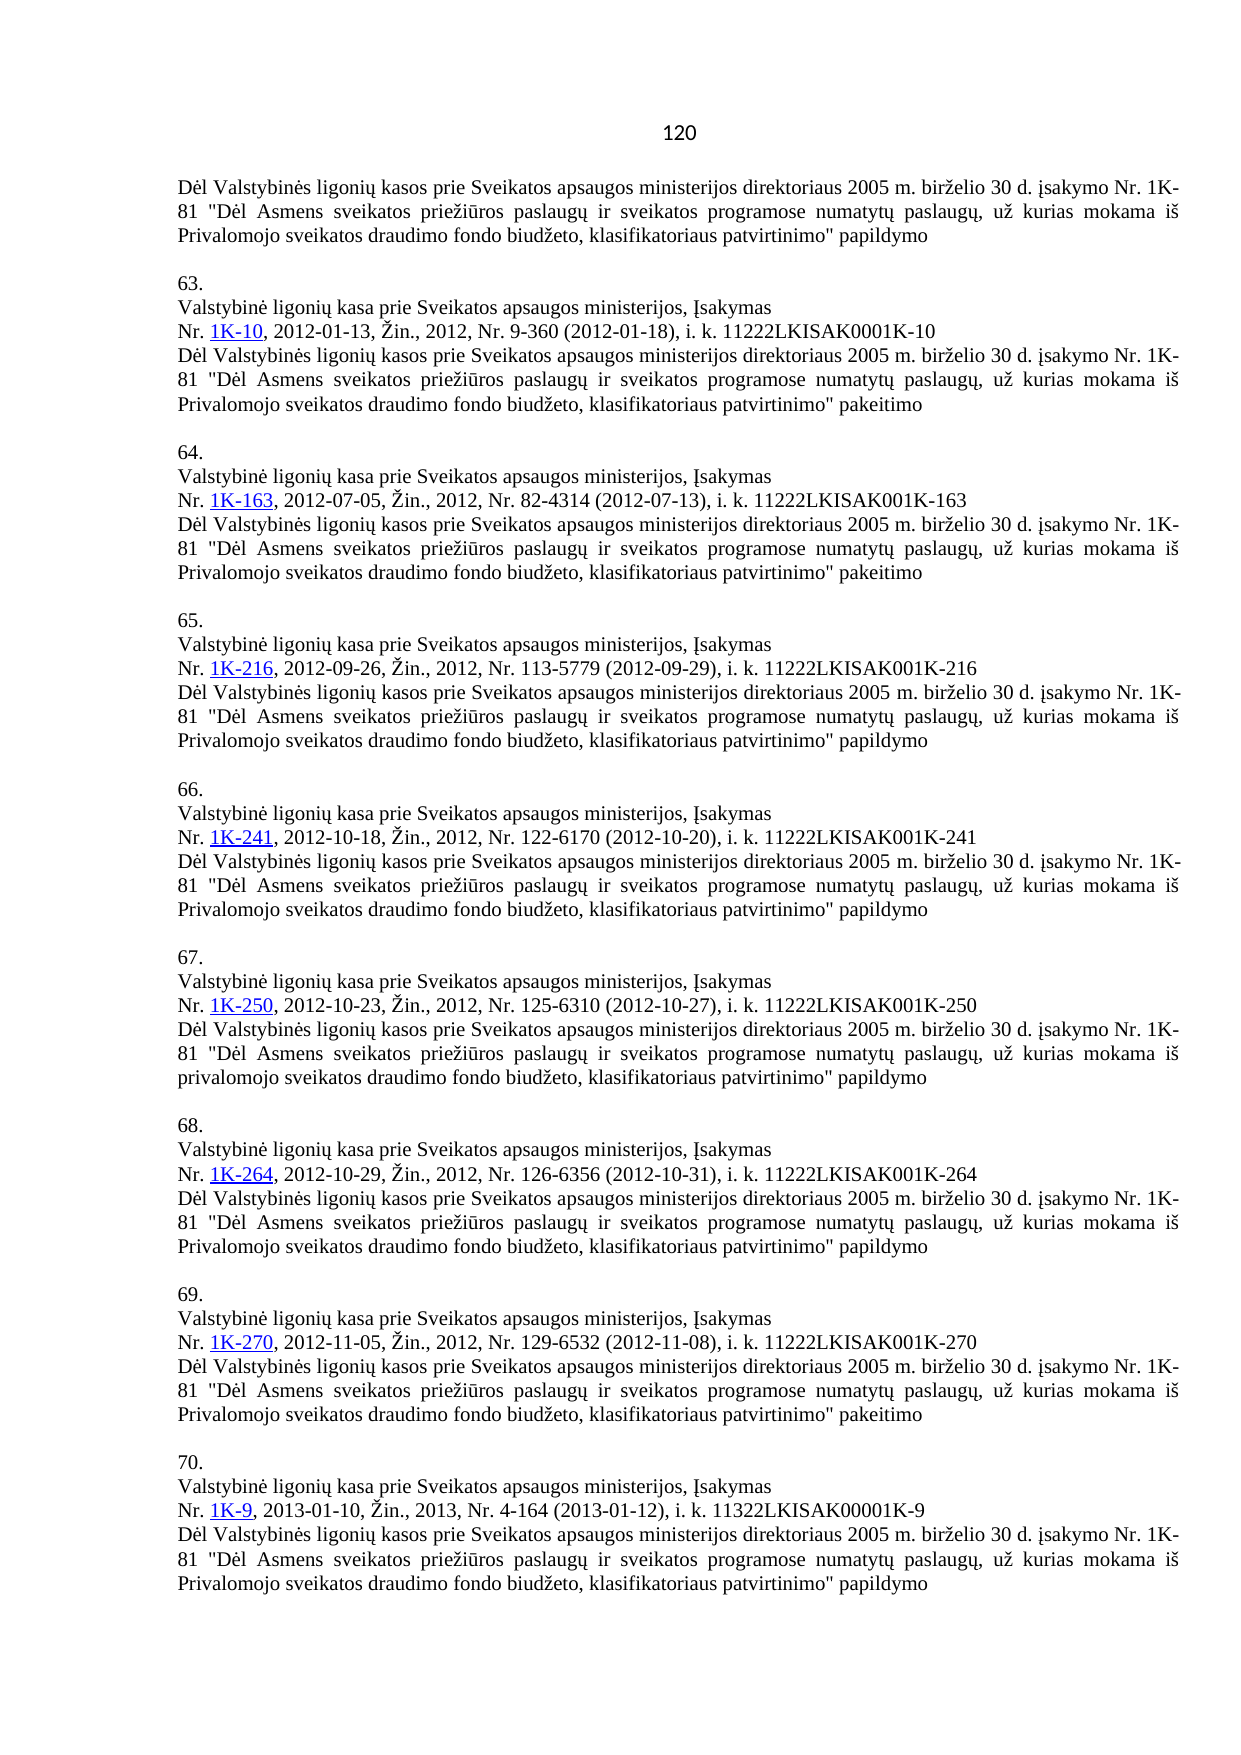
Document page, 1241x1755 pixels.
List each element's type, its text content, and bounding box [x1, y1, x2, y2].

text Nr. 1K-270, 2012-11-05, Žin., 2012, Nr. 129-6532 (2012-11-08), i. k. 11222LKISAK001K-270 [177, 1330, 1181, 1354]
text Dėl Valstybinės ligonių kasos prie Sveikatos apsaugos ministerijos direktoriaus 2005 m. birželio 30 d. įsakymo Nr. 1K-81 "Dėl Asmens sveikatos priežiūros paslaugų ir sveikatos programose numatytų paslaugų, už kurias mokama iš privalomojo sveikatos draudimo fondo biudžeto, klasifikatoriaus patvirtinimo" papildymo [177, 1017, 1181, 1089]
text Nr. 1K-9, 2013-01-10, Žin., 2013, Nr. 4-164 (2013-01-12), i. k. 11322LKISAK00001K-9 [177, 1498, 1181, 1522]
text 63. [177, 271, 1181, 295]
text Nr. 1K-264, 2012-10-29, Žin., 2012, Nr. 126-6356 (2012-10-31), i. k. 11222LKISAK001K-264 [177, 1161, 1181, 1186]
text Dėl Valstybinės ligonių kasos prie Sveikatos apsaugos ministerijos direktoriaus 2005 m. birželio 30 d. įsakymo Nr. 1K-81 "Dėl Asmens sveikatos priežiūros paslaugų ir sveikatos programose numatytų paslaugų, už kurias mokama iš Privalomojo sveikatos draudimo fondo biudžeto, klasifikatoriaus patvirtinimo" pakeitimo [177, 512, 1181, 584]
text 68. [177, 1113, 1181, 1137]
text Dėl Valstybinės ligonių kasos prie Sveikatos apsaugos ministerijos direktoriaus 2005 m. birželio 30 d. įsakymo Nr. 1K-81 "Dėl Asmens sveikatos priežiūros paslaugų ir sveikatos programose numatytų paslaugų, už kurias mokama iš Privalomojo sveikatos draudimo fondo biudžeto, klasifikatoriaus patvirtinimo" pakeitimo [177, 1354, 1181, 1426]
text Valstybinė ligonių kasa prie Sveikatos apsaugos ministerijos, Įsakymas [177, 464, 1181, 488]
text Dėl Valstybinės ligonių kasos prie Sveikatos apsaugos ministerijos direktoriaus 2005 m. birželio 30 d. įsakymo Nr. 1K-81 "Dėl Asmens sveikatos priežiūros paslaugų ir sveikatos programose numatytų paslaugų, už kurias mokama iš Privalomojo sveikatos draudimo fondo biudžeto, klasifikatoriaus patvirtinimo" papildymo [177, 175, 1181, 247]
text Dėl Valstybinės ligonių kasos prie Sveikatos apsaugos ministerijos direktoriaus 2005 m. birželio 30 d. įsakymo Nr. 1K-81 "Dėl Asmens sveikatos priežiūros paslaugų ir sveikatos programose numatytų paslaugų, už kurias mokama iš Privalomojo sveikatos draudimo fondo biudžeto, klasifikatoriaus patvirtinimo" papildymo [177, 849, 1181, 921]
text 67. [177, 945, 1181, 969]
text Nr. 1K-163, 2012-07-05, Žin., 2012, Nr. 82-4314 (2012-07-13), i. k. 11222LKISAK001K-163 [177, 488, 1181, 512]
text Dėl Valstybinės ligonių kasos prie Sveikatos apsaugos ministerijos direktoriaus 2005 m. birželio 30 d. įsakymo Nr. 1K-81 "Dėl Asmens sveikatos priežiūros paslaugų ir sveikatos programose numatytų paslaugų, už kurias mokama iš Privalomojo sveikatos draudimo fondo biudžeto, klasifikatoriaus patvirtinimo" pakeitimo [177, 343, 1181, 416]
text Valstybinė ligonių kasa prie Sveikatos apsaugos ministerijos, Įsakymas [177, 1474, 1181, 1498]
text Dėl Valstybinės ligonių kasos prie Sveikatos apsaugos ministerijos direktoriaus 2005 m. birželio 30 d. įsakymo Nr. 1K-81 "Dėl Asmens sveikatos priežiūros paslaugų ir sveikatos programose numatytų paslaugų, už kurias mokama iš Privalomojo sveikatos draudimo fondo biudžeto, klasifikatoriaus patvirtinimo" papildymo [177, 1186, 1181, 1258]
text 69. [177, 1282, 1181, 1306]
text 64. [177, 439, 1181, 464]
text Nr. 1K-10, 2012-01-13, Žin., 2012, Nr. 9-360 (2012-01-18), i. k. 11222LKISAK0001K-10 [177, 319, 1181, 343]
text 70. [177, 1450, 1181, 1474]
text Nr. 1K-241, 2012-10-18, Žin., 2012, Nr. 122-6170 (2012-10-20), i. k. 11222LKISAK001K-241 [177, 824, 1181, 849]
text Valstybinė ligonių kasa prie Sveikatos apsaugos ministerijos, Įsakymas [177, 969, 1181, 993]
text Valstybinė ligonių kasa prie Sveikatos apsaugos ministerijos, Įsakymas [177, 295, 1181, 319]
text Nr. 1K-216, 2012-09-26, Žin., 2012, Nr. 113-5779 (2012-09-29), i. k. 11222LKISAK001K-216 [177, 656, 1181, 680]
text Valstybinė ligonių kasa prie Sveikatos apsaugos ministerijos, Įsakymas [177, 632, 1181, 656]
text Dėl Valstybinės ligonių kasos prie Sveikatos apsaugos ministerijos direktoriaus 2005 m. birželio 30 d. įsakymo Nr. 1K-81 "Dėl Asmens sveikatos priežiūros paslaugų ir sveikatos programose numatytų paslaugų, už kurias mokama iš Privalomojo sveikatos draudimo fondo biudžeto, klasifikatoriaus patvirtinimo" papildymo [177, 1522, 1181, 1594]
text Dėl Valstybinės ligonių kasos prie Sveikatos apsaugos ministerijos direktoriaus 2005 m. birželio 30 d. įsakymo Nr. 1K-81 "Dėl Asmens sveikatos priežiūros paslaugų ir sveikatos programose numatytų paslaugų, už kurias mokama iš Privalomojo sveikatos draudimo fondo biudžeto, klasifikatoriaus patvirtinimo" papildymo [177, 680, 1181, 752]
text 65. [177, 608, 1181, 632]
text Valstybinė ligonių kasa prie Sveikatos apsaugos ministerijos, Įsakymas [177, 801, 1181, 824]
text Valstybinė ligonių kasa prie Sveikatos apsaugos ministerijos, Įsakymas [177, 1137, 1181, 1161]
text Nr. 1K-250, 2012-10-23, Žin., 2012, Nr. 125-6310 (2012-10-27), i. k. 11222LKISAK001K-250 [177, 993, 1181, 1017]
text Valstybinė ligonių kasa prie Sveikatos apsaugos ministerijos, Įsakymas [177, 1306, 1181, 1330]
text 66. [177, 776, 1181, 801]
